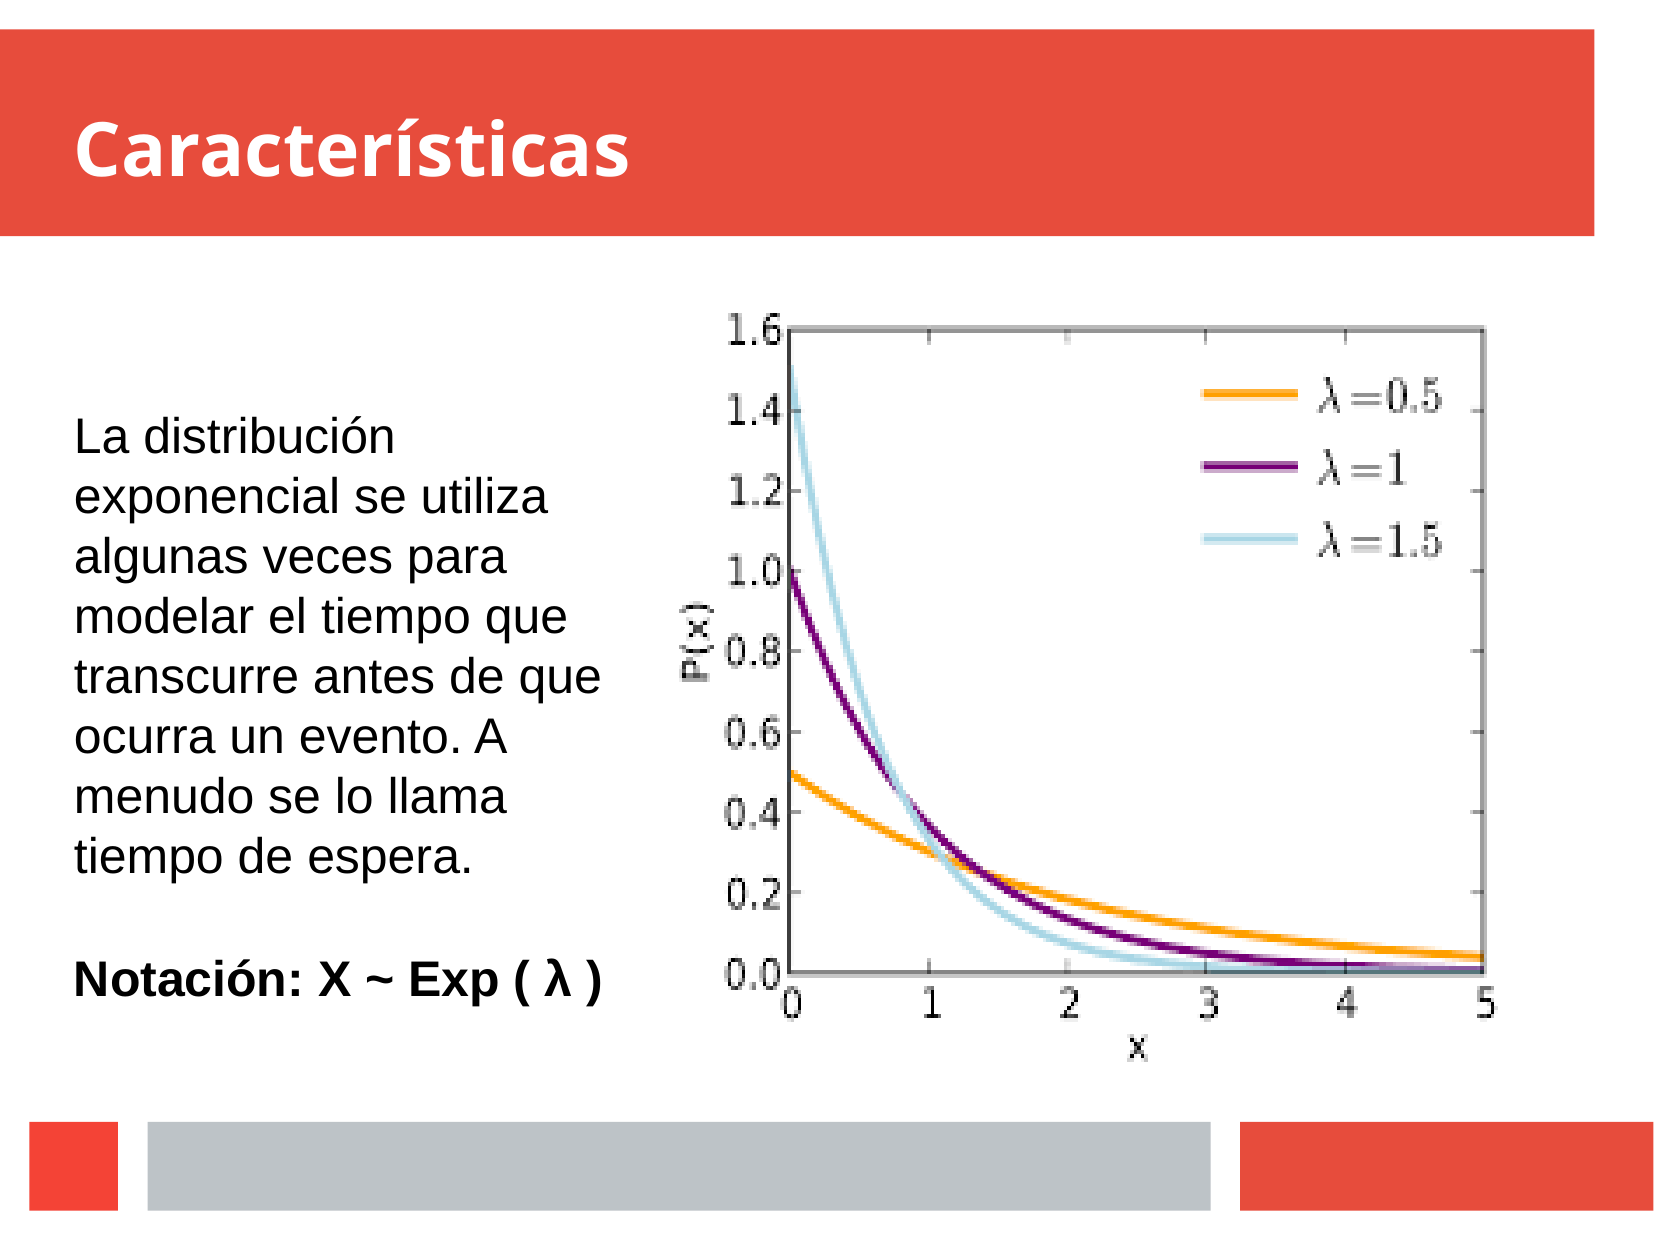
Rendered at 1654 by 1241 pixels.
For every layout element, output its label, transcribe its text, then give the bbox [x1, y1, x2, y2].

title Características [59, 59, 1595, 207]
picture [658, 273, 1537, 1079]
text_box Notación: X ~ Exp ( λ ) [59, 931, 709, 1241]
list La distribución exponencial se utiliza algunas veces para modelar el tiempo que transcurre antes de que ocurra un evento. A menudo se lo llama tiempo de espera. [59, 388, 634, 896]
